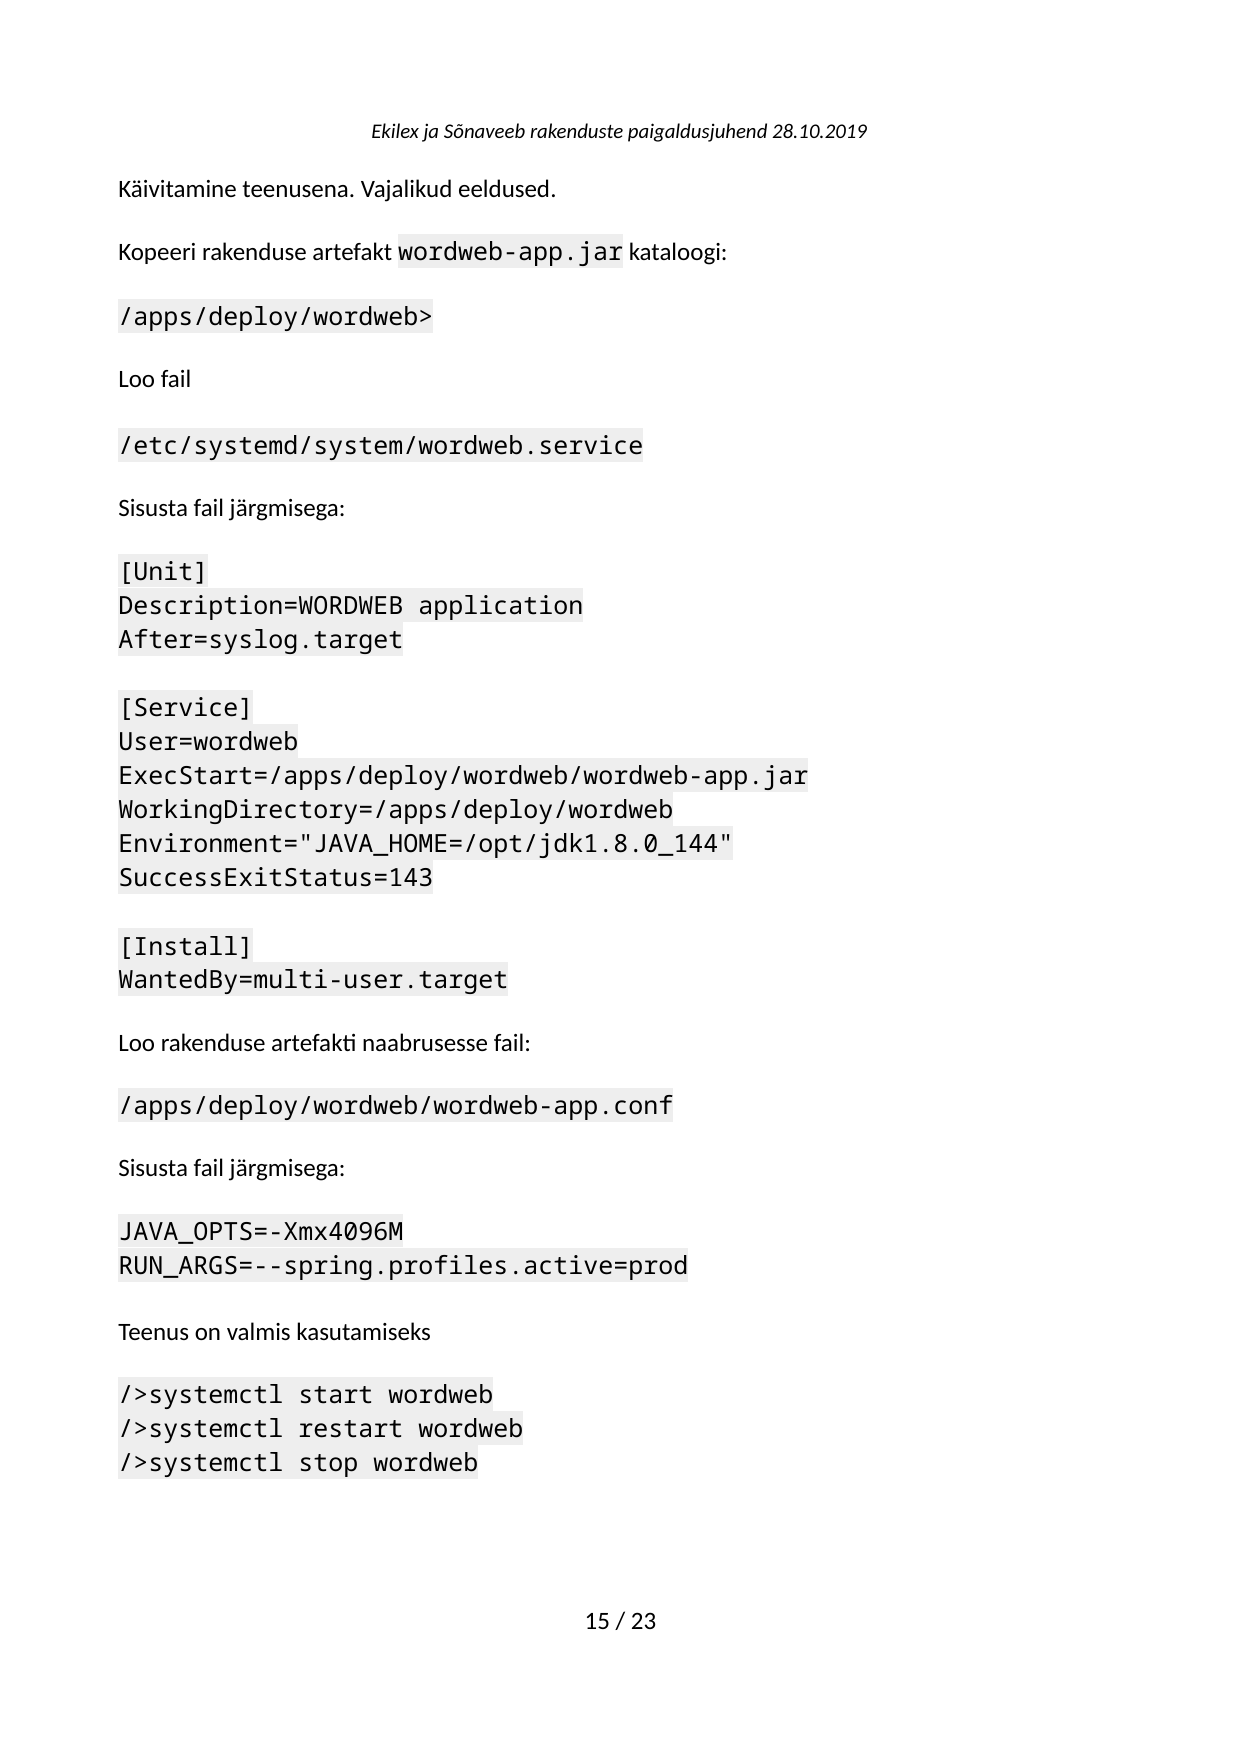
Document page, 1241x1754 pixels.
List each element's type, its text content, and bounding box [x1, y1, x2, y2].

text />systemctl restart wordweb [118, 1411, 1122, 1445]
text /apps/deploy/wordweb/wordweb-app.conf [118, 1088, 1122, 1122]
text Teenus on valmis kasutamiseks [118, 1316, 1122, 1346]
text JAVA_OPTS=-Xmx4096M [118, 1213, 1122, 1247]
text Loo rakenduse artefakti naabrusesse fail: [118, 1027, 1122, 1057]
text Description=WORDWEB application [118, 587, 1122, 622]
text Kopeeri rakenduse artefakt wordweb-app.jar kataloogi: [118, 234, 1122, 268]
text User=wordweb [118, 724, 1122, 758]
text Käivitamine teenusena. Vajalikud eeldused. [118, 173, 1122, 203]
text [Service] [118, 690, 1122, 724]
text />systemctl start wordweb [118, 1377, 1122, 1411]
text Environment="JAVA_HOME=/opt/jdk1.8.0_144" [118, 826, 1122, 860]
text Sisusta fail järgmisega: [118, 1152, 1122, 1183]
text [Unit] [118, 553, 1122, 587]
text WantedBy=multi-user.target [118, 962, 1122, 996]
text SuccessExitStatus=143 [118, 860, 1122, 894]
text RUN_ARGS=--spring.profiles.active=prod [118, 1247, 1122, 1282]
text /etc/systemd/system/wordweb.service [118, 428, 1122, 462]
text [Install] [118, 928, 1122, 962]
text />systemctl stop wordweb [118, 1445, 1122, 1479]
text WorkingDirectory=/apps/deploy/wordweb [118, 792, 1122, 826]
text After=syslog.target [118, 622, 1122, 656]
text Sisusta fail järgmisega: [118, 492, 1122, 523]
text Loo fail [118, 363, 1122, 394]
text ExecStart=/apps/deploy/wordweb/wordweb-app.jar [118, 758, 1122, 792]
text /apps/deploy/wordweb> [118, 299, 1122, 333]
